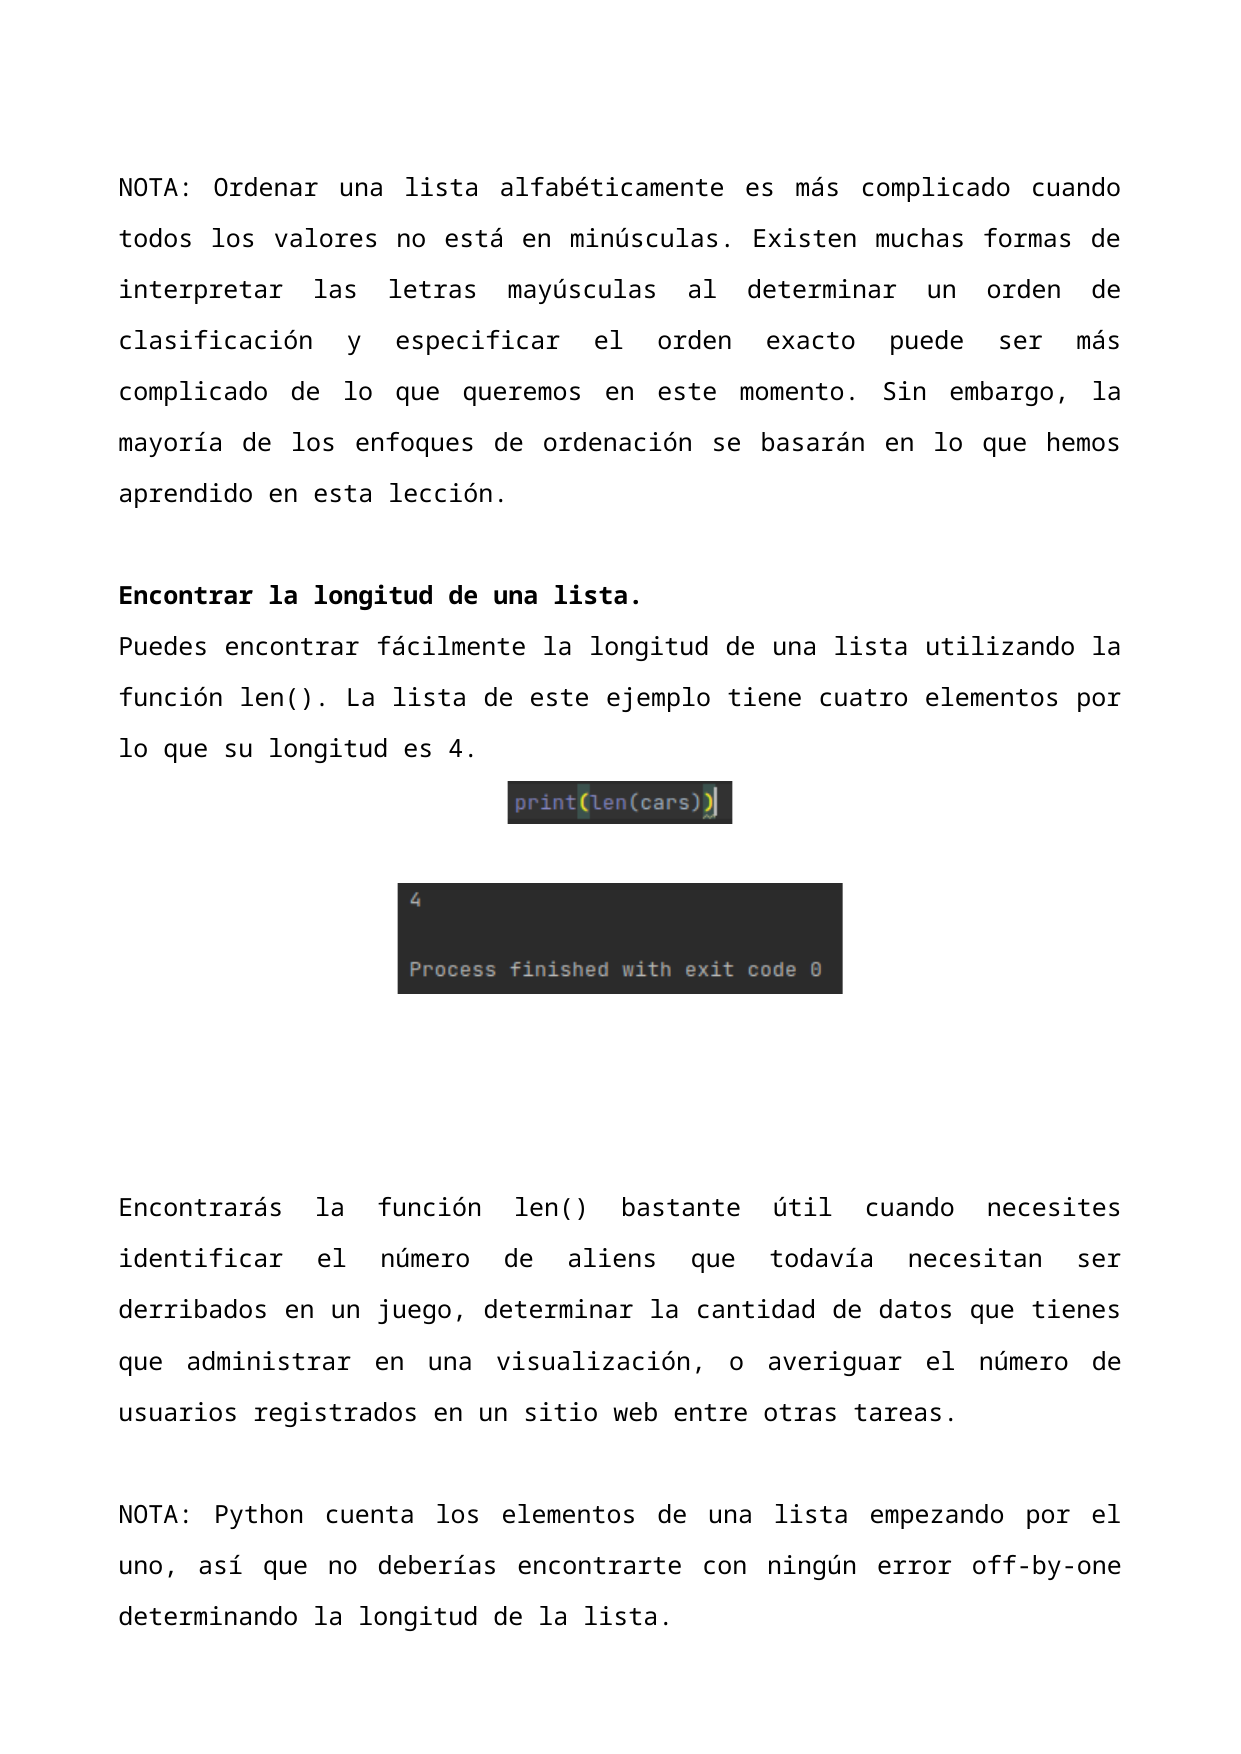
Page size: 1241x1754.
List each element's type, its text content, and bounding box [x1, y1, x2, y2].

text NOTA: Ordenar una lista alfabéticamente es más complicado cuando todos los valores no está en minúsculas. Existen muchas formas de interpretar las letras mayúsculas al determinar un orden de clasificación y especificar el orden exacto puede ser más complicado de lo que queremos en este momento. Sin embargo, la mayoría de los enfoques de ordenación se basarán en lo que hemos aprendido en esta lección. [118, 169, 1122, 509]
picture [397, 883, 843, 994]
text NOTA: Python cuenta los elementos de una lista empezando por el uno, así que no deberías encontrarte con ningún error off-by-one determinando la longitud de la lista. [118, 1496, 1122, 1632]
text Encontrarás la función len() bastante útil cuando necesites identificar el número de aliens que todavía necesitan ser derribados en un juego, determinar la cantidad de datos que tienes que administrar en una visualización, o averiguar el número de usuarios registrados en un sitio web entre otras tareas. [118, 1190, 1122, 1428]
picture [507, 781, 733, 824]
text Encontrar la longitud de una lista. [118, 577, 1122, 612]
text Puedes encontrar fácilmente la longitud de una lista utilizando la función len(). La lista de este ejemplo tiene cuatro elementos por lo que su longitud es 4. [118, 628, 1122, 765]
